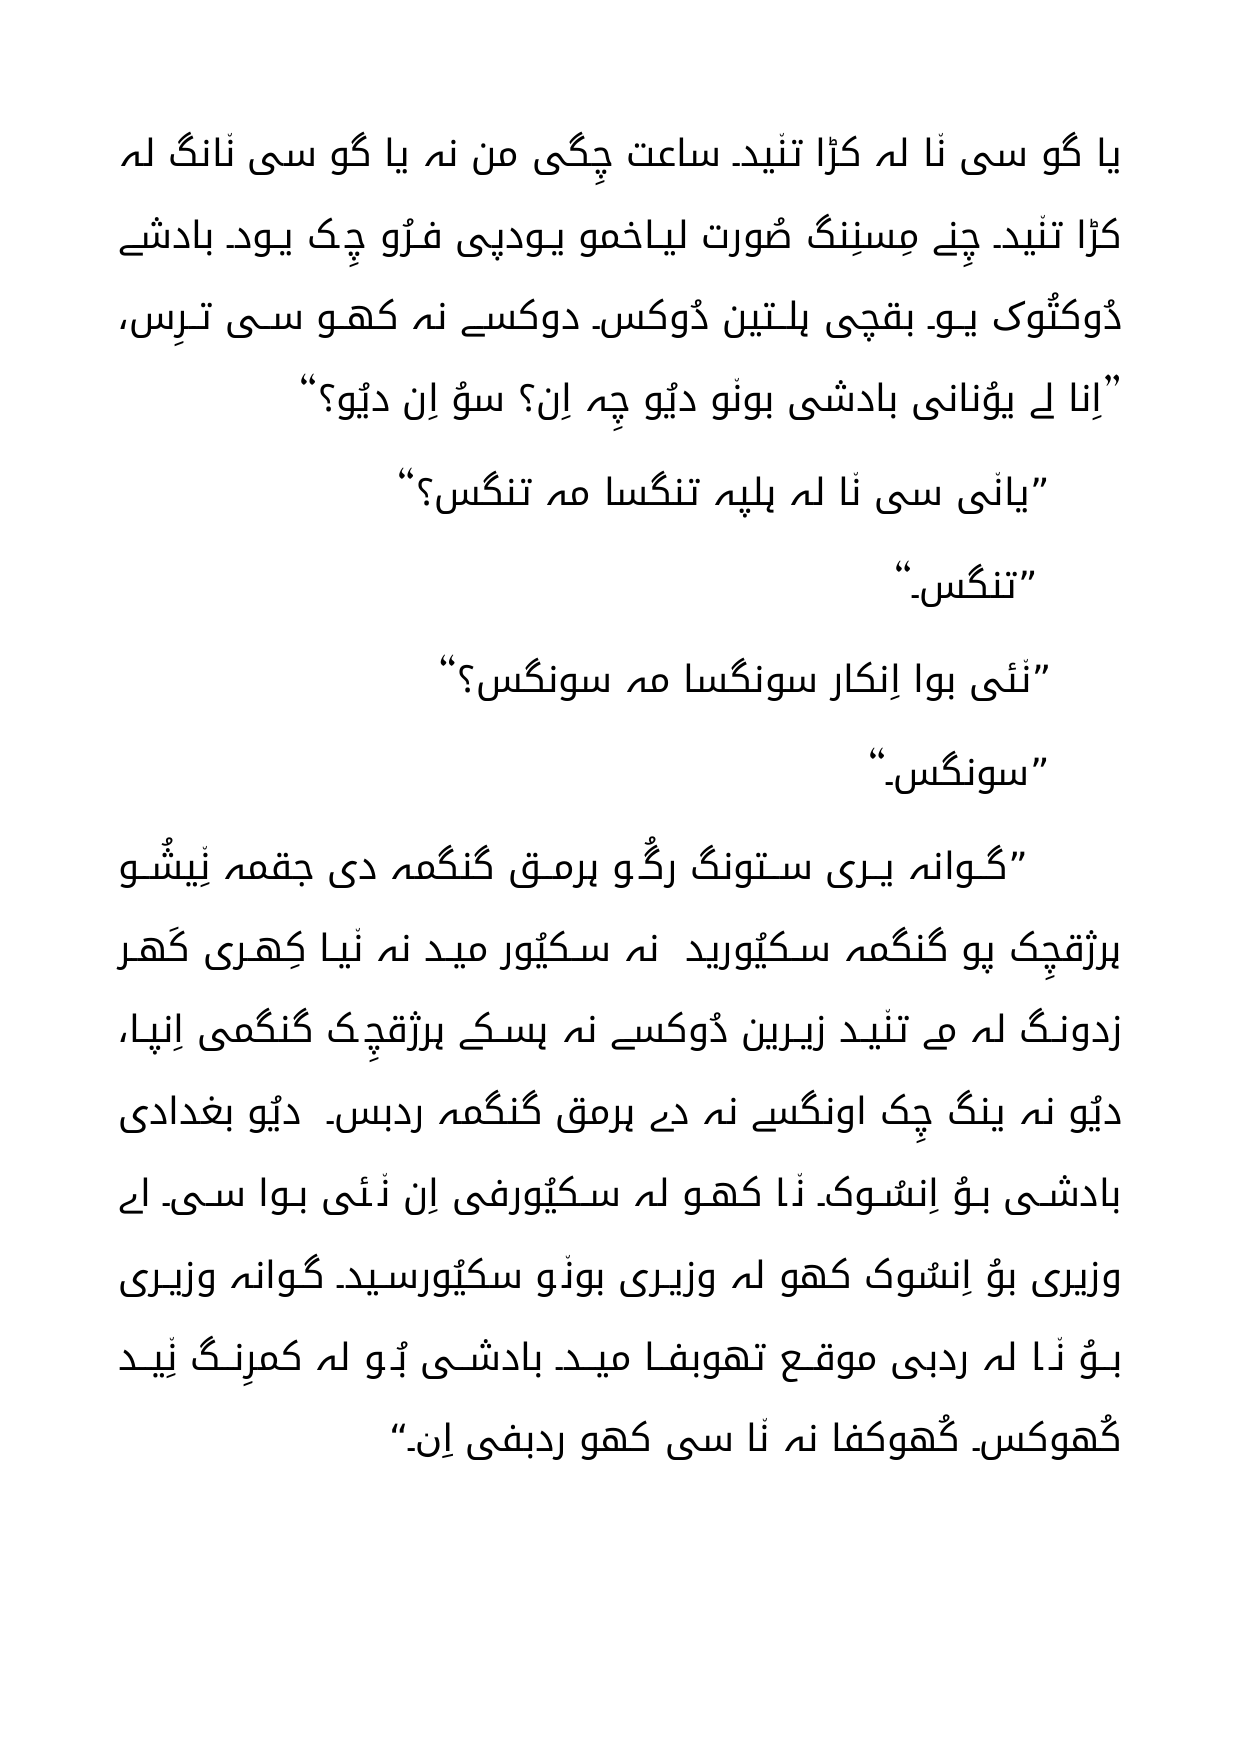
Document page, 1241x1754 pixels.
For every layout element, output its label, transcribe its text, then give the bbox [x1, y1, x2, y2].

text ”یان٘ی سی ن٘ا لہ ہلپہ تنگسا مہ تنگس؟“ [118, 457, 1122, 528]
text ”سونگس۔“ [118, 738, 1122, 809]
text ”تنگس۔“ [118, 551, 1122, 622]
text یا گو سی ن٘ا لہ کڑا تن٘ید۔ ساعت چِگی من نہ یا گو سی ن٘انگ لہ کڑا تن٘ید۔ چِنے مِسنِنگ صُورت لیاخمو یودپی فرُو چِک یود۔ بادشے دُوکتُوک یو۔ بقچی ہلتین دُوکس۔ دوکسے نہ کھو سی ترِس، ”اِنا لے یوُنانی بادشی بون٘و دیُو چِہ اِن؟ سوُ اِن دیُو؟“ [118, 118, 1122, 434]
text ”گوانہ یری ستونگ رگُو ہرمق گنگمہ دی جقمہ نِ٘یشُو ہرژقچِک پو گنگمہ سکیُورید نہ سکیُور مید نہ ن٘یا کِھری کَھر زدونگ لہ مے تن٘ید زیرین دُوکسے نہ ہسکے ہرژقچِک گنگمی اِنپا، دیُو نہ ینگ چِک اونگسے نہ دے ہرمق گنگمہ ردبس۔ دیُو بغدادی بادشی بوُ اِنسُوک۔ ن٘ا کھو لہ سکیُورفی اِن ن٘ئی بوا سی۔ اے وزیری بوُ اِنسُوک کھو لہ وزیری بون٘و سکیُورسید۔ گوانہ وزیری بوُ ن٘ا لہ ردبی موقع تھوبفا مید۔ بادشی بُو لہ کمرِنگ نِ٘ید کُھوکس۔ کُھوکفا نہ ن٘ا سی کھو ردبفی اِن۔“ [118, 831, 1122, 1475]
text ”ن٘ئی بوا اِنکار سونگسا مہ سونگس؟“ [118, 644, 1122, 715]
